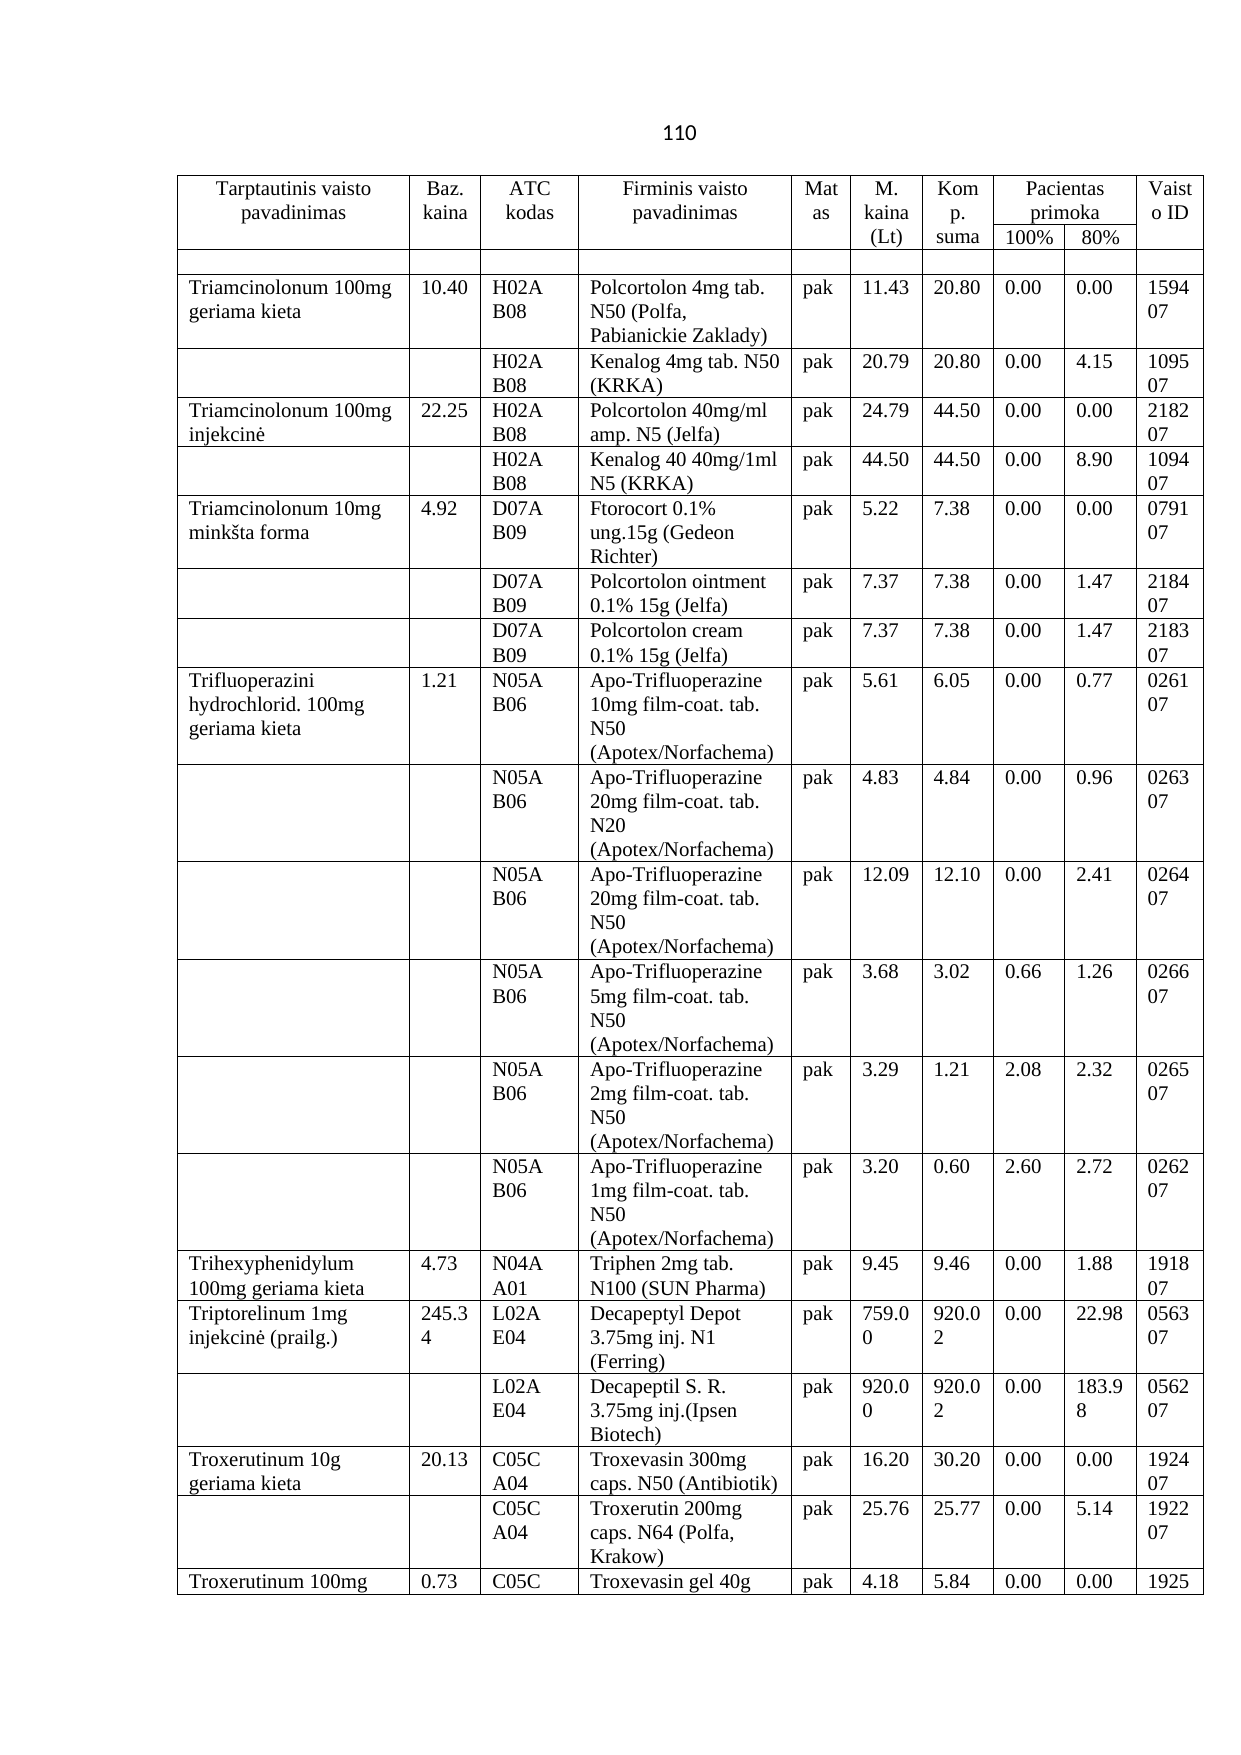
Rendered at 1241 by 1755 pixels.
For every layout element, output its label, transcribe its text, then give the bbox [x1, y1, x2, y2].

table_cell Troxerutinum 100mg [178, 1569, 409, 1593]
table_cell Triamcinolonum 10mg minkšta forma [178, 496, 409, 568]
table_cell 44.50 [923, 447, 993, 495]
table_cell 25.77 [923, 1496, 993, 1568]
table_cell pak [792, 569, 850, 617]
table_cell 7.38 [923, 496, 993, 568]
table_cell 192407 [1137, 1447, 1203, 1495]
table_cell pak [792, 1569, 850, 1593]
table_cell Kenalog 4mg tab. N50 (KRKA) [579, 349, 791, 397]
table_cell D07A B09 [481, 619, 578, 667]
table_cell pak [792, 1447, 850, 1495]
table_cell 0.00 [994, 275, 1064, 347]
table_cell [178, 960, 409, 1056]
table_cell 3.20 [851, 1154, 922, 1250]
table_cell C05C [481, 1569, 578, 1593]
table_cell 759.00 [851, 1301, 922, 1373]
table_cell Troxerutin 200mg caps. N64 (Polfa, Krakow) [579, 1496, 791, 1568]
table_cell [178, 765, 409, 861]
table_cell 22.98 [1065, 1301, 1136, 1373]
table_cell 109507 [1137, 349, 1203, 397]
table_header ATC kodas [481, 176, 578, 249]
table_cell 0.00 [994, 447, 1064, 495]
table_cell [410, 1057, 480, 1153]
table_cell 0.00 [1065, 275, 1136, 347]
table_cell 0.00 [994, 398, 1064, 446]
table_cell pak [792, 668, 850, 764]
table_cell Trihexyphenidylum 100mg geriama kieta [178, 1251, 409, 1299]
table_cell 026107 [1137, 668, 1203, 764]
table_cell Troxevasin gel 40g [579, 1569, 791, 1593]
table_cell [410, 765, 480, 861]
table_cell Apo-Trifluoperazine 20mg film-coat. tab. N50 (Apotex/Norfachema) [579, 862, 791, 958]
table_cell 9.46 [923, 1251, 993, 1299]
table_cell 026307 [1137, 765, 1203, 861]
table_cell 4.92 [410, 496, 480, 568]
table_cell 183.98 [1065, 1374, 1136, 1446]
table_cell Triamcinolonum 100mg geriama kieta [178, 275, 409, 347]
table_cell 1.26 [1065, 960, 1136, 1056]
table_cell Apo-Trifluoperazine 20mg film-coat. tab. N20 (Apotex/Norfachema) [579, 765, 791, 861]
table_cell [178, 619, 409, 667]
table_cell pak [792, 1374, 850, 1446]
table_cell 920.02 [923, 1374, 993, 1446]
table_cell 245.34 [410, 1301, 480, 1373]
table_cell 0.60 [923, 1154, 993, 1250]
table_header Baz. kaina [410, 176, 480, 249]
table_cell D07A B09 [481, 496, 578, 568]
table_cell 25.76 [851, 1496, 922, 1568]
table_cell 218207 [1137, 398, 1203, 446]
table_cell 056207 [1137, 1374, 1203, 1446]
table_cell 192207 [1137, 1496, 1203, 1568]
table_cell 3.68 [851, 960, 922, 1056]
table_cell 026407 [1137, 862, 1203, 958]
table_cell Apo-Trifluoperazine 2mg film-coat. tab. N50 (Apotex/Norfachema) [579, 1057, 791, 1153]
table_cell 0.00 [1065, 1569, 1136, 1593]
table_cell pak [792, 447, 850, 495]
table_cell 920.02 [923, 1301, 993, 1373]
table_cell 24.79 [851, 398, 922, 446]
table_cell Polcortolon cream 0.1% 15g (Jelfa) [579, 619, 791, 667]
table_cell 026607 [1137, 960, 1203, 1056]
table_header M. kaina (Lt) [851, 176, 922, 249]
table_cell [178, 1374, 409, 1446]
table_cell 4.84 [923, 765, 993, 861]
table_cell 1.21 [923, 1057, 993, 1153]
table_cell H02A B08 [481, 398, 578, 446]
table_cell [923, 250, 993, 274]
table_cell [481, 250, 578, 274]
table_cell pak [792, 619, 850, 667]
table_cell 20.80 [923, 275, 993, 347]
table_cell [994, 250, 1064, 274]
table_cell [792, 250, 850, 274]
table_cell [410, 447, 480, 495]
table_cell C05C A04 [481, 1496, 578, 1568]
table_cell 6.05 [923, 668, 993, 764]
table_cell 0.00 [1065, 496, 1136, 568]
table_cell 7.38 [923, 569, 993, 617]
table_cell [410, 250, 480, 274]
table_cell [410, 960, 480, 1056]
table_cell 12.10 [923, 862, 993, 958]
table_header Tarptautinis vaisto pavadinimas [178, 176, 409, 249]
table_cell 2.72 [1065, 1154, 1136, 1250]
table_cell 0.66 [994, 960, 1064, 1056]
table_cell [410, 1154, 480, 1250]
table_cell 7.37 [851, 619, 922, 667]
table_cell H02A B08 [481, 447, 578, 495]
table_cell pak [792, 275, 850, 347]
table_cell [178, 250, 409, 274]
table_cell 7.37 [851, 569, 922, 617]
table_cell [410, 1374, 480, 1446]
table_cell N05A B06 [481, 668, 578, 764]
table_cell N05A B06 [481, 1154, 578, 1250]
table_cell D07A B09 [481, 569, 578, 617]
table_cell pak [792, 349, 850, 397]
table_cell 2.60 [994, 1154, 1064, 1250]
table_cell 10.40 [410, 275, 480, 347]
table_cell 0.00 [994, 1301, 1064, 1373]
table_cell 026207 [1137, 1154, 1203, 1250]
table_cell pak [792, 862, 850, 958]
table_cell 2.41 [1065, 862, 1136, 958]
table_cell 7.38 [923, 619, 993, 667]
table_cell pak [792, 1057, 850, 1153]
table_cell [410, 349, 480, 397]
table_cell 5.61 [851, 668, 922, 764]
table_cell 22.25 [410, 398, 480, 446]
table_cell 0.00 [994, 1496, 1064, 1568]
table_cell Ftorocort 0.1% ung.15g (Gedeon Richter) [579, 496, 791, 568]
table_cell [178, 447, 409, 495]
table_cell [178, 1057, 409, 1153]
table_cell 12.09 [851, 862, 922, 958]
table_cell 3.02 [923, 960, 993, 1056]
table_cell 4.18 [851, 1569, 922, 1593]
table_cell L02A E04 [481, 1374, 578, 1446]
table_cell 5.84 [923, 1569, 993, 1593]
table_cell 4.15 [1065, 349, 1136, 397]
table_cell 20.13 [410, 1447, 480, 1495]
table_cell Apo-Trifluoperazine 5mg film-coat. tab. N50 (Apotex/Norfachema) [579, 960, 791, 1056]
table_cell 1.47 [1065, 569, 1136, 617]
table_cell Troxevasin 300mg caps. N50 (Antibiotik) [579, 1447, 791, 1495]
table_cell Triptorelinum 1mg injekcinė (prailg.) [178, 1301, 409, 1373]
table_cell Triamcinolonum 100mg injekcinė [178, 398, 409, 446]
table_cell pak [792, 1251, 850, 1299]
table_cell 5.22 [851, 496, 922, 568]
table_cell Apo-Trifluoperazine 1mg film-coat. tab. N50 (Apotex/Norfachema) [579, 1154, 791, 1250]
table_cell Troxerutinum 10g geriama kieta [178, 1447, 409, 1495]
table_cell N05A B06 [481, 1057, 578, 1153]
table_cell 218407 [1137, 569, 1203, 617]
table_cell 109407 [1137, 447, 1203, 495]
table_cell N05A B06 [481, 765, 578, 861]
table_cell 1.88 [1065, 1251, 1136, 1299]
table_cell pak [792, 765, 850, 861]
table_header Matas [792, 176, 850, 249]
table_cell Decapeptil S. R. 3.75mg inj.(Ipsen Biotech) [579, 1374, 791, 1446]
table_cell 3.29 [851, 1057, 922, 1153]
table_cell Decapeptyl Depot 3.75mg inj. N1 (Ferring) [579, 1301, 791, 1373]
table_cell 30.20 [923, 1447, 993, 1495]
table_cell Triphen 2mg tab. N100 (SUN Pharma) [579, 1251, 791, 1299]
table_cell 20.80 [923, 349, 993, 397]
table_cell pak [792, 960, 850, 1056]
table_cell [1065, 250, 1136, 274]
table_cell [410, 1496, 480, 1568]
table_cell H02A B08 [481, 349, 578, 397]
table_cell L02A E04 [481, 1301, 578, 1373]
table_cell 11.43 [851, 275, 922, 347]
table_cell Polcortolon ointment 0.1% 15g (Jelfa) [579, 569, 791, 617]
table_cell pak [792, 496, 850, 568]
table_cell [1137, 250, 1203, 274]
table_cell 079107 [1137, 496, 1203, 568]
table_cell pak [792, 1496, 850, 1568]
table_cell [410, 569, 480, 617]
table_cell 056307 [1137, 1301, 1203, 1373]
table_cell 920.00 [851, 1374, 922, 1446]
table_cell [178, 349, 409, 397]
table_cell 4.73 [410, 1251, 480, 1299]
table_cell 0.00 [994, 619, 1064, 667]
table_cell 0.00 [994, 1374, 1064, 1446]
table_cell 1.47 [1065, 619, 1136, 667]
table_cell 0.00 [994, 1447, 1064, 1495]
table_cell 2.08 [994, 1057, 1064, 1153]
table_cell [178, 1154, 409, 1250]
table_cell 0.00 [994, 765, 1064, 861]
table_cell 0.96 [1065, 765, 1136, 861]
table_cell 8.90 [1065, 447, 1136, 495]
table_cell [178, 1496, 409, 1568]
table_cell N05A B06 [481, 862, 578, 958]
table_cell 44.50 [923, 398, 993, 446]
table_cell pak [792, 1301, 850, 1373]
table_cell Kenalog 40 40mg/1ml N5 (KRKA) [579, 447, 791, 495]
table_cell 0.00 [994, 349, 1064, 397]
table_cell 1.21 [410, 668, 480, 764]
table_cell 44.50 [851, 447, 922, 495]
table_cell 0.00 [994, 862, 1064, 958]
table_cell 0.00 [994, 1569, 1064, 1593]
table_cell N04A A01 [481, 1251, 578, 1299]
table_cell Apo-Trifluoperazine 10mg film-coat. tab. N50 (Apotex/Norfachema) [579, 668, 791, 764]
table_cell H02A B08 [481, 275, 578, 347]
table_cell pak [792, 398, 850, 446]
table_cell 0.77 [1065, 668, 1136, 764]
table_cell C05C A04 [481, 1447, 578, 1495]
table_header Firminis vaisto pavadinimas [579, 176, 791, 249]
table_cell 0.00 [1065, 398, 1136, 446]
table_cell 026507 [1137, 1057, 1203, 1153]
table_cell 0.00 [994, 1251, 1064, 1299]
table_cell 9.45 [851, 1251, 922, 1299]
table_cell 218307 [1137, 619, 1203, 667]
table_cell 2.32 [1065, 1057, 1136, 1153]
table_cell 1925 [1137, 1569, 1203, 1593]
table_cell 100% [994, 225, 1064, 249]
table_cell [178, 862, 409, 958]
table_cell Polcortolon 40mg/ml amp. N5 (Jelfa) [579, 398, 791, 446]
table_cell [851, 250, 922, 274]
table_cell 20.79 [851, 349, 922, 397]
table_cell Polcortolon 4mg tab. N50 (Polfa, Pabianickie Zaklady) [579, 275, 791, 347]
table_cell 159407 [1137, 275, 1203, 347]
table_header Pacientas primoka [994, 176, 1136, 224]
table_cell [410, 862, 480, 958]
table_cell 16.20 [851, 1447, 922, 1495]
table_cell 191807 [1137, 1251, 1203, 1299]
table_cell [410, 619, 480, 667]
table_cell N05A B06 [481, 960, 578, 1056]
table_cell 5.14 [1065, 1496, 1136, 1568]
table_header Vaisto ID [1137, 176, 1203, 249]
table_cell [178, 569, 409, 617]
table_cell [579, 250, 791, 274]
table_cell 4.83 [851, 765, 922, 861]
table_cell 0.00 [994, 569, 1064, 617]
table_cell Trifluoperazini hydrochlorid. 100mg geriama kieta [178, 668, 409, 764]
table_cell 0.73 [410, 1569, 480, 1593]
table_cell 0.00 [1065, 1447, 1136, 1495]
table_header Komp. suma (Lt) [923, 176, 993, 249]
table_cell 0.00 [994, 496, 1064, 568]
table_cell pak [792, 1154, 850, 1250]
table_cell 80% [1065, 225, 1136, 249]
table_cell 0.00 [994, 668, 1064, 764]
